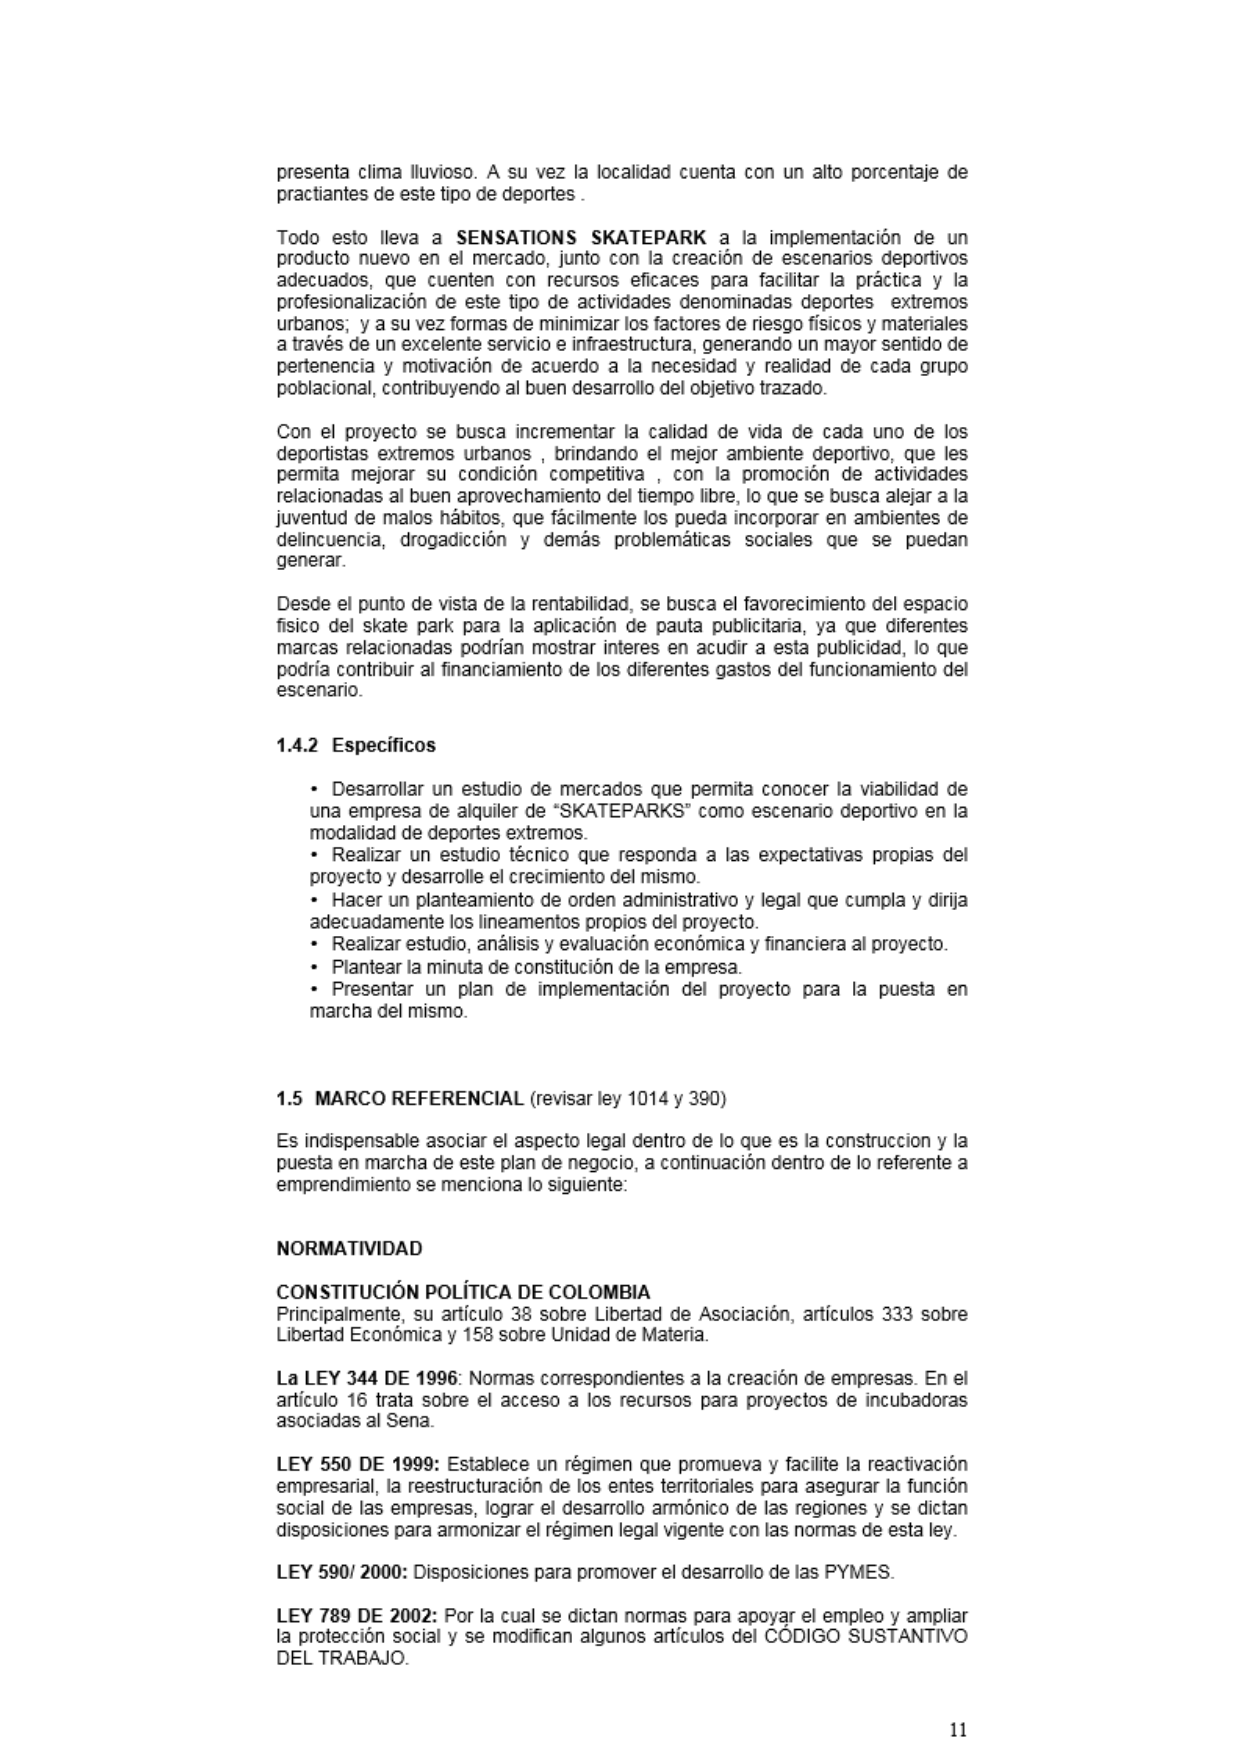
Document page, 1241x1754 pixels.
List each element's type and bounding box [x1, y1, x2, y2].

picture [245, 146, 995, 1754]
